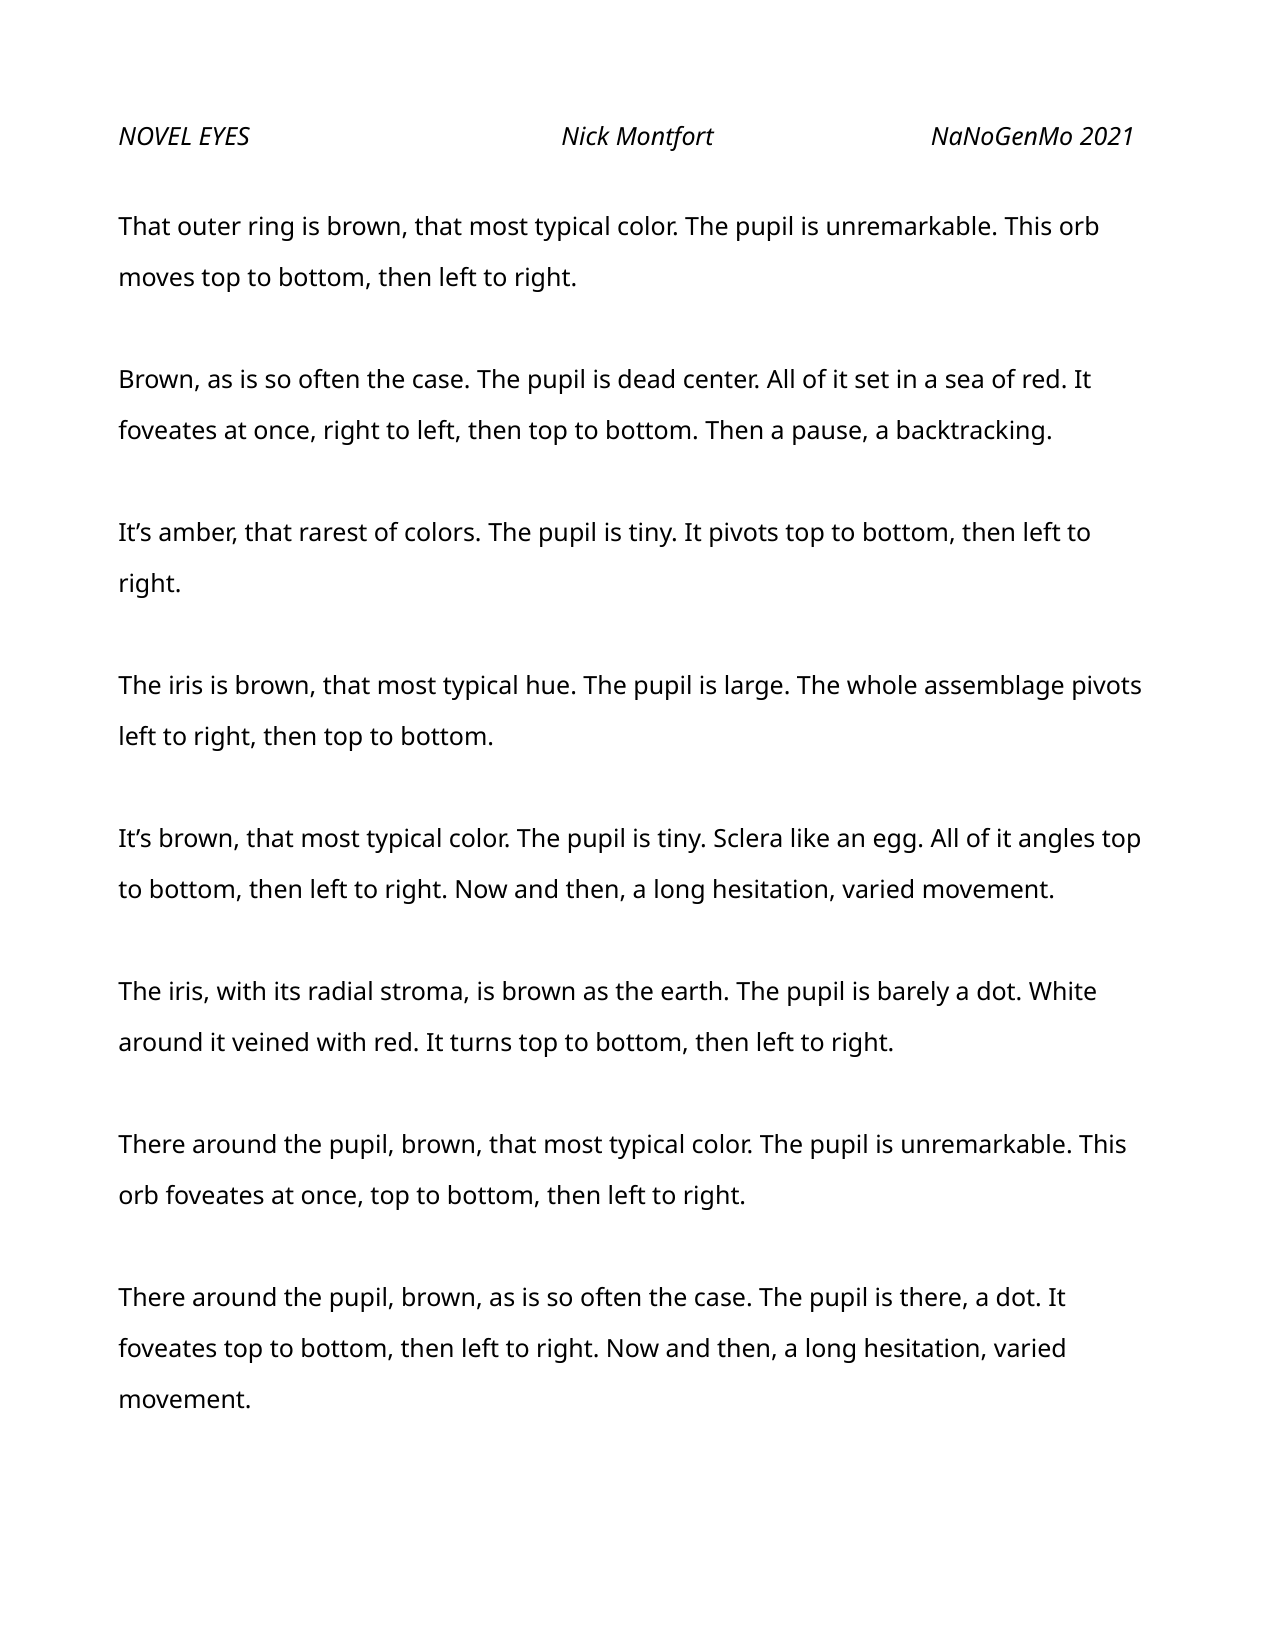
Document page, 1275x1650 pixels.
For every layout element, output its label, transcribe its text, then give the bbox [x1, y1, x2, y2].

text It’s amber, that rarest of colors. The pupil is tiny. It pivots top to bottom, then left to right. [118, 514, 1157, 599]
text It’s brown, that most typical color. The pupil is tiny. Sclera like an egg. All of it angles top to bottom, then left to right. Now and then, a long hesitation, varied movement. [118, 821, 1157, 906]
text The iris is brown, that most typical hue. The pupil is large. The whole assemblage pivots left to right, then top to bottom. [118, 667, 1157, 753]
text That outer ring is brown, that most typical color. The pupil is unremarkable. This orb moves top to bottom, then left to right. [118, 208, 1157, 293]
text Brown, as is so often the case. The pupil is dead center. All of it set in a sea of red. It foveates at once, right to left, then top to bottom. Then a pause, a backtracking. [118, 361, 1157, 446]
text There around the pupil, brown, as is so often the case. The pupil is there, a dot. It foveates top to bottom, then left to right. Now and then, a long hesitation, varied movement. [118, 1280, 1157, 1416]
text There around the pupil, brown, that most typical color. The pupil is unremarkable. This orb foveates at once, top to bottom, then left to right. [118, 1127, 1157, 1212]
text The iris, with its radial stroma, is brown as the earth. The pupil is barely a dot. White around it veined with red. It turns top to bottom, then left to right. [118, 974, 1157, 1059]
